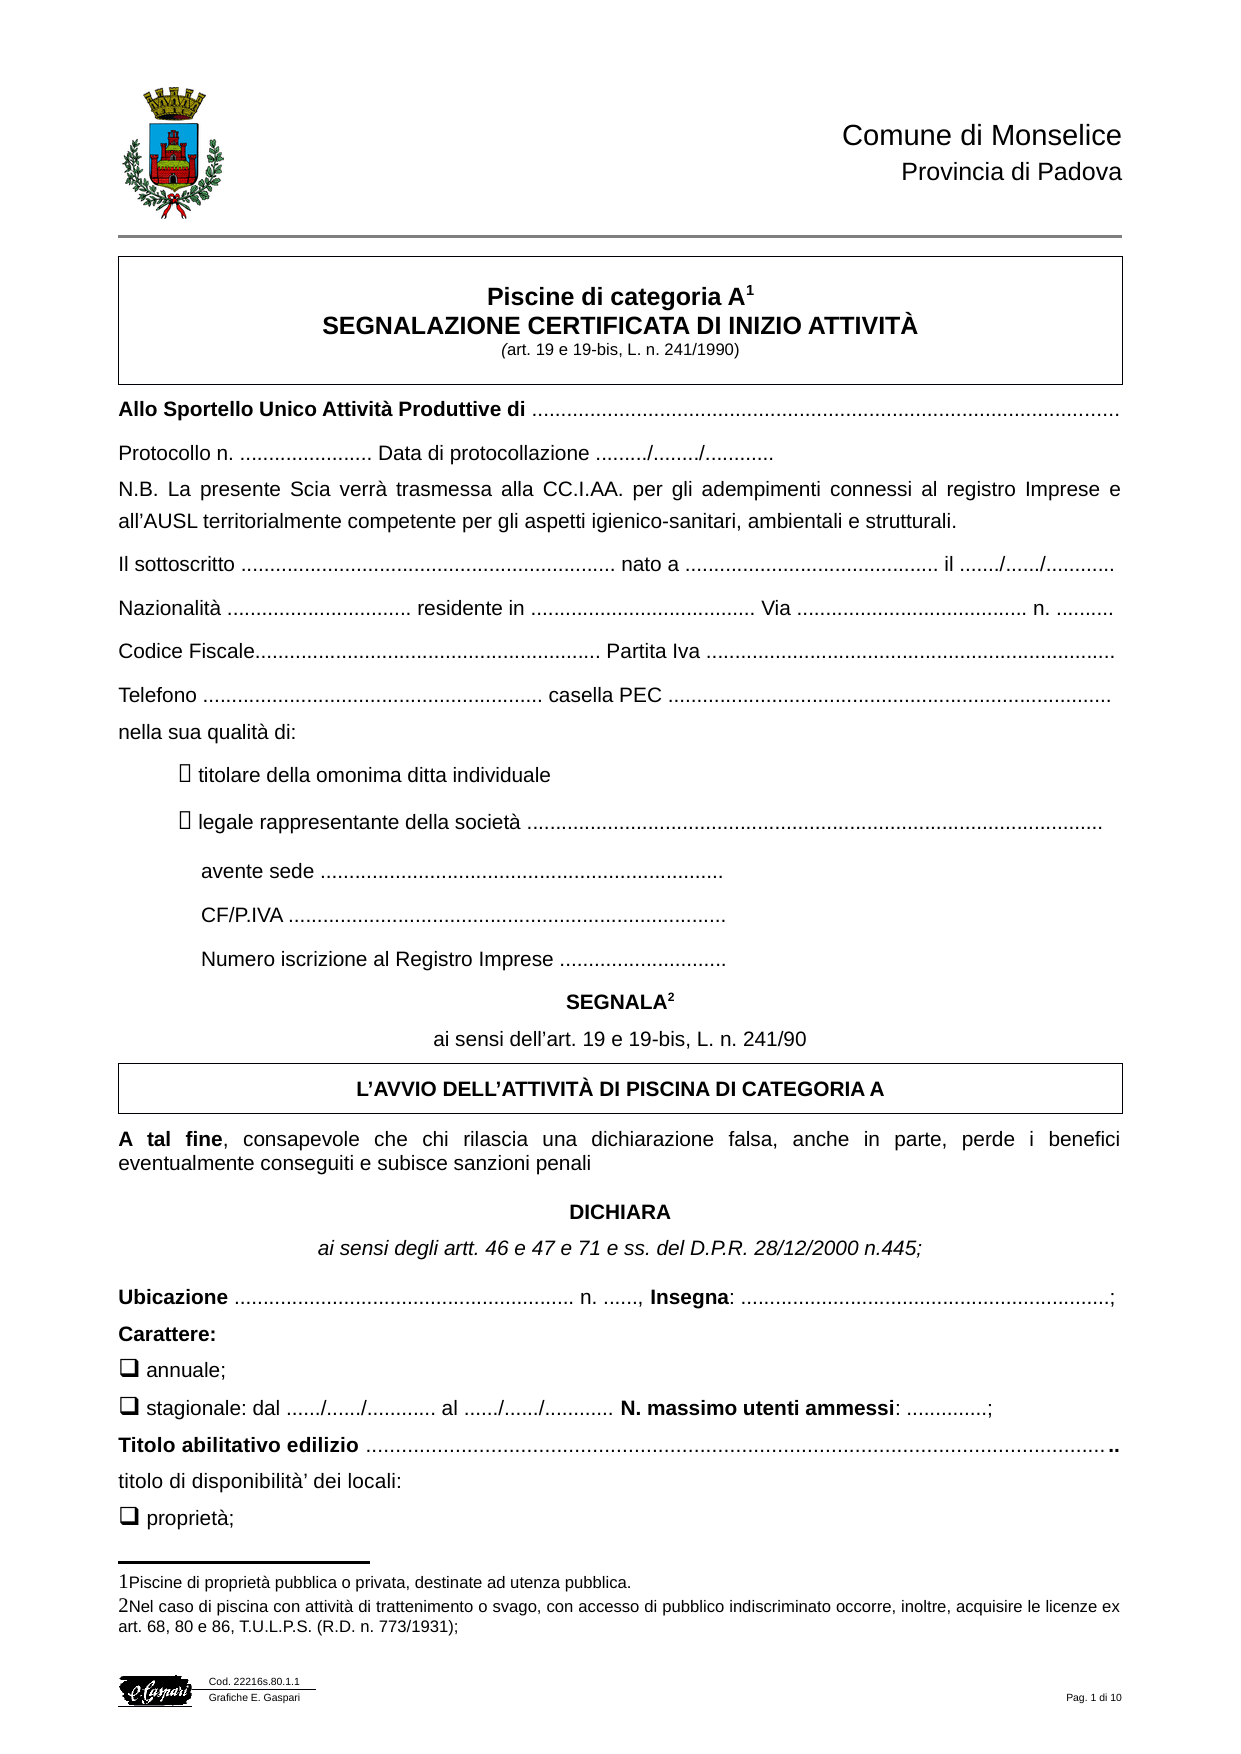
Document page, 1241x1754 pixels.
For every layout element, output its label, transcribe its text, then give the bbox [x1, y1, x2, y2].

text ai sensi dell’art. 19 e 19-bis, L. n. 241/90 [118, 1027, 1122, 1051]
text Nazionalità ................................ residente in ....................................... Via ........................................ n. .......... [118, 596, 1122, 620]
text Il sottoscritto ................................................................. nato a ............................................ il ......./....../............ [118, 552, 1122, 576]
text DICHIARA [118, 1199, 1122, 1223]
table_header L’AVVIO DELL’ATTIVITÀ DI PISCINA DI CATEGORIA A [119, 1064, 1122, 1113]
text  stagionale: dal ....../....../............ al ....../....../............ N. massimo utenti ammessi: ..............; [118, 1395, 1122, 1420]
text Numero iscrizione al Registro Imprese ............................. [201, 947, 1122, 971]
text  annuale; [118, 1358, 1122, 1383]
text Telefono ........................................................... casella PEC ............................................................................. [118, 683, 1122, 707]
picture [198, 152, 224, 157]
text Nel caso di piscina con attività di trattenimento o svago, con accesso di pubblico indiscriminato occorre, inoltre, acquisire le licenze ex art. 68, 80 e 86, T.U.L.P.S. (R.D. n. 773/1931); [118, 1593, 1122, 1636]
text Provincia di Padova [118, 157, 1122, 185]
table_header Piscine di categoria A SEGNALAZIONE CERTIFICATA DI INIZIO ATTIVITÀ (art. 19 e 19-bis, L. n. 241/1990) [119, 257, 1122, 384]
text SEGNALA [118, 990, 1122, 1014]
picture [163, 152, 184, 157]
text Carattere: [118, 1321, 1122, 1345]
text titolo di disponibilità’ dei locali: [118, 1469, 1122, 1493]
text Protocollo n. ....................... Data di protocollazione ........./......../............ [118, 441, 1122, 465]
text Ubicazione ........................................................... n. ......, Insegna: ................................................................; [118, 1285, 1122, 1309]
text CF/P.IVA ............................................................................ [201, 903, 1122, 927]
text  proprietà; [118, 1506, 1122, 1531]
picture [122, 152, 149, 157]
text Codice Fiscale............................................................ Partita Iva ....................................................................... [118, 639, 1122, 663]
picture [122, 185, 224, 219]
text  legale rappresentante della società .................................................................................................... [177, 802, 1122, 837]
text A tal fine, consapevole che chi rilascia una dichiarazione falsa, anche in parte, perde i benefici eventualmente conseguiti e subisce sanzioni penali [118, 1127, 1122, 1174]
text Titolo abilitativo edilizio .............................................................................................................................. [118, 1433, 1122, 1457]
text avente sede ...................................................................... [201, 859, 1122, 883]
picture [122, 87, 224, 118]
text  titolare della omonima ditta individuale [177, 756, 1122, 790]
picture [118, 1674, 192, 1706]
text ai sensi degli artt. 46 e 47 e 71 e ss. del D.P.R. 28/12/2000 n.445; [118, 1236, 1122, 1260]
text N.B. La presente Scia verrà trasmessa alla CC.I.AA. per gli adempimenti connessi al registro Imprese e all’AUSL territorialmente competente per gli aspetti igienico-sanitari, ambientali e strutturali. [118, 477, 1122, 532]
text nella sua qualità di: [118, 719, 1122, 743]
text Allo Sportello Unico Attività Produttive di [118, 397, 1122, 421]
text Comune di Monselice [118, 118, 1122, 152]
